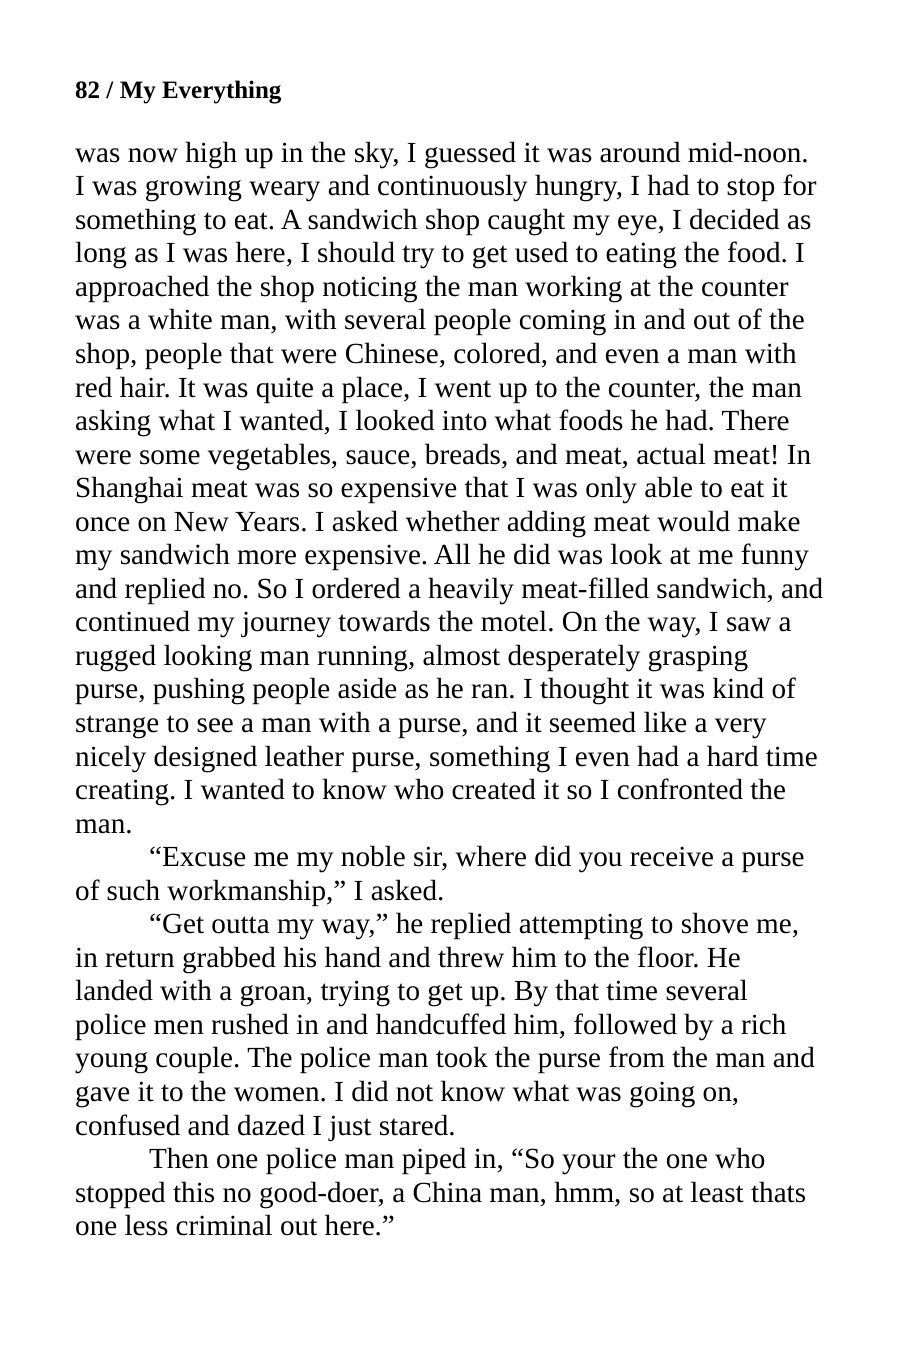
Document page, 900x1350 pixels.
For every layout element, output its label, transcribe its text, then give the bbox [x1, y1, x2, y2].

text “Get outta my way,” he replied attempting to shove me, in return grabbed his hand and threw him to the floor. He landed with a groan, trying to get up. By that time several police men rushed in and handcuffed him, followed by a rich young couple. The police man took the purse from the man and gave it to the women. I did not know what was going on, confused and dazed I just stared. [75, 906, 825, 1141]
text Then one police man piped in, “So your the one who stopped this no good-doer, a China man, hmm, so at least thats one less criminal out here.” [75, 1141, 825, 1242]
text was now high up in the sky, I guessed it was around mid-noon. I was growing weary and continuously hungry, I had to stop for something to eat. A sandwich shop caught my eye, I decided as long as I was here, I should try to get used to eating the food. I approached the shop noticing the man working at the counter was a white man, with several people coming in and out of the shop, people that were Chinese, colored, and even a man with red hair. It was quite a place, I went up to the counter, the man asking what I wanted, I looked into what foods he had. There were some vegetables, sauce, breads, and meat, actual meat! In Shanghai meat was so expensive that I was only able to eat it once on New Years. I asked whether adding meat would make my sandwich more expensive. All he did was look at me funny and replied no. So I ordered a heavily meat-filled sandwich, and continued my journey towards the motel. On the way, I saw a rugged looking man running, almost desperately grasping purse, pushing people aside as he ran. I thought it was kind of strange to see a man with a purse, and it seemed like a very nicely designed leather purse, something I even had a hard time creating. I wanted to know who created it so I confronted the man. [75, 135, 825, 839]
text “Excuse me my noble sir, where did you receive a purse of such workmanship,” I asked. [75, 839, 825, 906]
